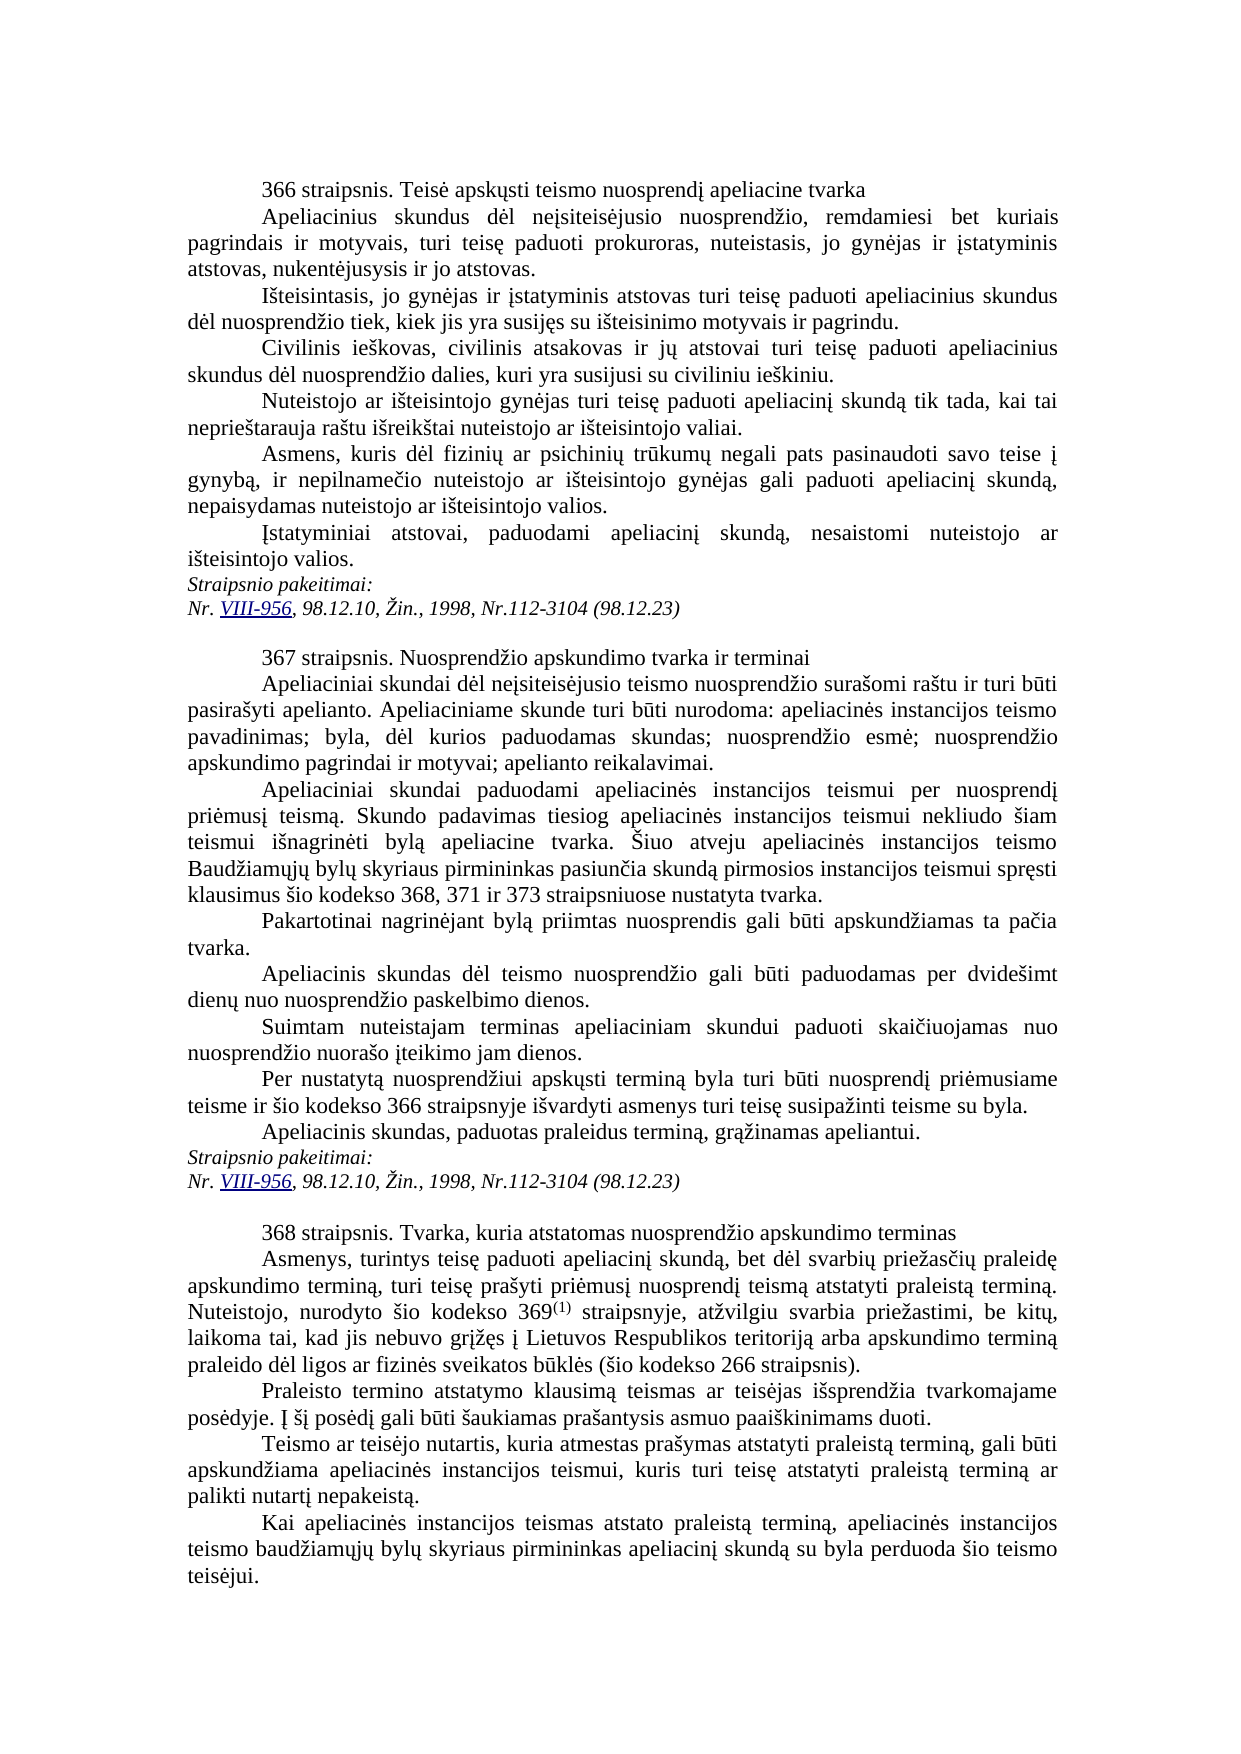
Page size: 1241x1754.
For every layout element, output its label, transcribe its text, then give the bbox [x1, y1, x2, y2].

text Civilinis ieškovas, civilinis atsakovas ir jų atstovai turi teisę paduoti apeliacinius skundus dėl nuosprendžio dalies, kuri yra susijusi su civiliniu ieškiniu. [187, 334, 1059, 387]
text Straipsnio pakeitimai: [187, 1144, 1059, 1169]
text Asmenys, turintys teisę paduoti apeliacinį skundą, bet dėl svarbių priežasčių praleidę apskundimo terminą, turi teisę prašyti priėmusį nuosprendį teismą atstatyti praleistą terminą. Nuteistojo, nurodyto šio kodekso 369(1) straipsnyje, atžvilgiu svarbia priežastimi, be kitų, laikoma tai, kad jis nebuvo grįžęs į Lietuvos Respublikos teritoriją arba apskundimo terminą praleido dėl ligos ar fizinės sveikatos būklės (šio kodekso 266 straipsnis). [187, 1245, 1059, 1377]
text Nr. VIII-956, 98.12.10, Žin., 1998, Nr.112-3104 (98.12.23) [187, 1169, 1059, 1193]
text Per nustatytą nuosprendžiui apskųsti terminą byla turi būti nuosprendį priėmusiame teisme ir šio kodekso 366 straipsnyje išvardyti asmenys turi teisę susipažinti teisme su byla. [187, 1066, 1059, 1118]
text Išteisintasis, jo gynėjas ir įstatyminis atstovas turi teisę paduoti apeliacinius skundus dėl nuosprendžio tiek, kiek jis yra susijęs su išteisinimo motyvais ir pagrindu. [187, 282, 1059, 334]
text Nr. VIII-956, 98.12.10, Žin., 1998, Nr.112-3104 (98.12.23) [187, 596, 1059, 620]
text Apeliacinis skundas dėl teismo nuosprendžio gali būti paduodamas per dvidešimt dienų nuo nuosprendžio paskelbimo dienos. [187, 960, 1059, 1013]
text Įstatyminiai atstovai, paduodami apeliacinį skundą, nesaistomi nuteistojo ar išteisintojo valios. [187, 519, 1059, 572]
text Teismo ar teisėjo nutartis, kuria atmestas prašymas atstatyti praleistą terminą, gali būti apskundžiama apeliacinės instancijos teismui, kuris turi teisę atstatyti praleistą terminą ar palikti nutartį nepakeistą. [187, 1430, 1059, 1509]
text Nuteistojo ar išteisintojo gynėjas turi teisę paduoti apeliacinį skundą tik tada, kai tai neprieštarauja raštu išreikštai nuteistojo ar išteisintojo valiai. [187, 387, 1059, 440]
text Pakartotinai nagrinėjant bylą priimtas nuosprendis gali būti apskundžiamas ta pačia tvarka. [187, 907, 1059, 960]
text 366 straipsnis. Teisė apskųsti teismo nuosprendį apeliacine tvarka [187, 176, 1059, 203]
text Straipsnio pakeitimai: [187, 572, 1059, 596]
text Praleisto termino atstatymo klausimą teismas ar teisėjas išsprendžia tvarkomajame posėdyje. Į šį posėdį gali būti šaukiamas prašantysis asmuo paaiškinimams duoti. [187, 1377, 1059, 1430]
text Apeliacinis skundas, paduotas praleidus terminą, grąžinamas apeliantui. [187, 1118, 1059, 1144]
text Apeliaciniai skundai dėl neįsiteisėjusio teismo nuosprendžio surašomi raštu ir turi būti pasirašyti apelianto. Apeliaciniame skunde turi būti nurodoma: apeliacinės instancijos teismo pavadinimas; byla, dėl kurios paduodamas skundas; nuosprendžio esmė; nuosprendžio apskundimo pagrindai ir motyvai; apelianto reikalavimai. [187, 670, 1059, 776]
text Apeliacinius skundus dėl neįsiteisėjusio nuosprendžio, remdamiesi bet kuriais pagrindais ir motyvais, turi teisę paduoti prokuroras, nuteistasis, jo gynėjas ir įstatyminis atstovas, nukentėjusysis ir jo atstovas. [187, 203, 1059, 282]
text Kai apeliacinės instancijos teismas atstato praleistą terminą, apeliacinės instancijos teismo baudžiamųjų bylų skyriaus pirmininkas apeliacinį skundą su byla perduoda šio teismo teisėjui. [187, 1509, 1059, 1588]
text Suimtam nuteistajam terminas apeliaciniam skundui paduoti skaičiuojamas nuo nuosprendžio nuorašo įteikimo jam dienos. [187, 1013, 1059, 1066]
text 367 straipsnis. Nuosprendžio apskundimo tvarka ir terminai [187, 644, 1059, 670]
text 368 straipsnis. Tvarka, kuria atstatomas nuosprendžio apskundimo terminas [187, 1219, 1059, 1245]
text Apeliaciniai skundai paduodami apeliacinės instancijos teismui per nuosprendį priėmusį teismą. Skundo padavimas tiesiog apeliacinės instancijos teismui nekliudo šiam teismui išnagrinėti bylą apeliacine tvarka. Šiuo atveju apeliacinės instancijos teismo Baudžiamųjų bylų skyriaus pirmininkas pasiunčia skundą pirmosios instancijos teismui spręsti klausimus šio kodekso 368, 371 ir 373 straipsniuose nustatyta tvarka. [187, 776, 1059, 907]
text Asmens, kuris dėl fizinių ar psichinių trūkumų negali pats pasinaudoti savo teise į gynybą, ir nepilnamečio nuteistojo ar išteisintojo gynėjas gali paduoti apeliacinį skundą, nepaisydamas nuteistojo ar išteisintojo valios. [187, 440, 1059, 519]
